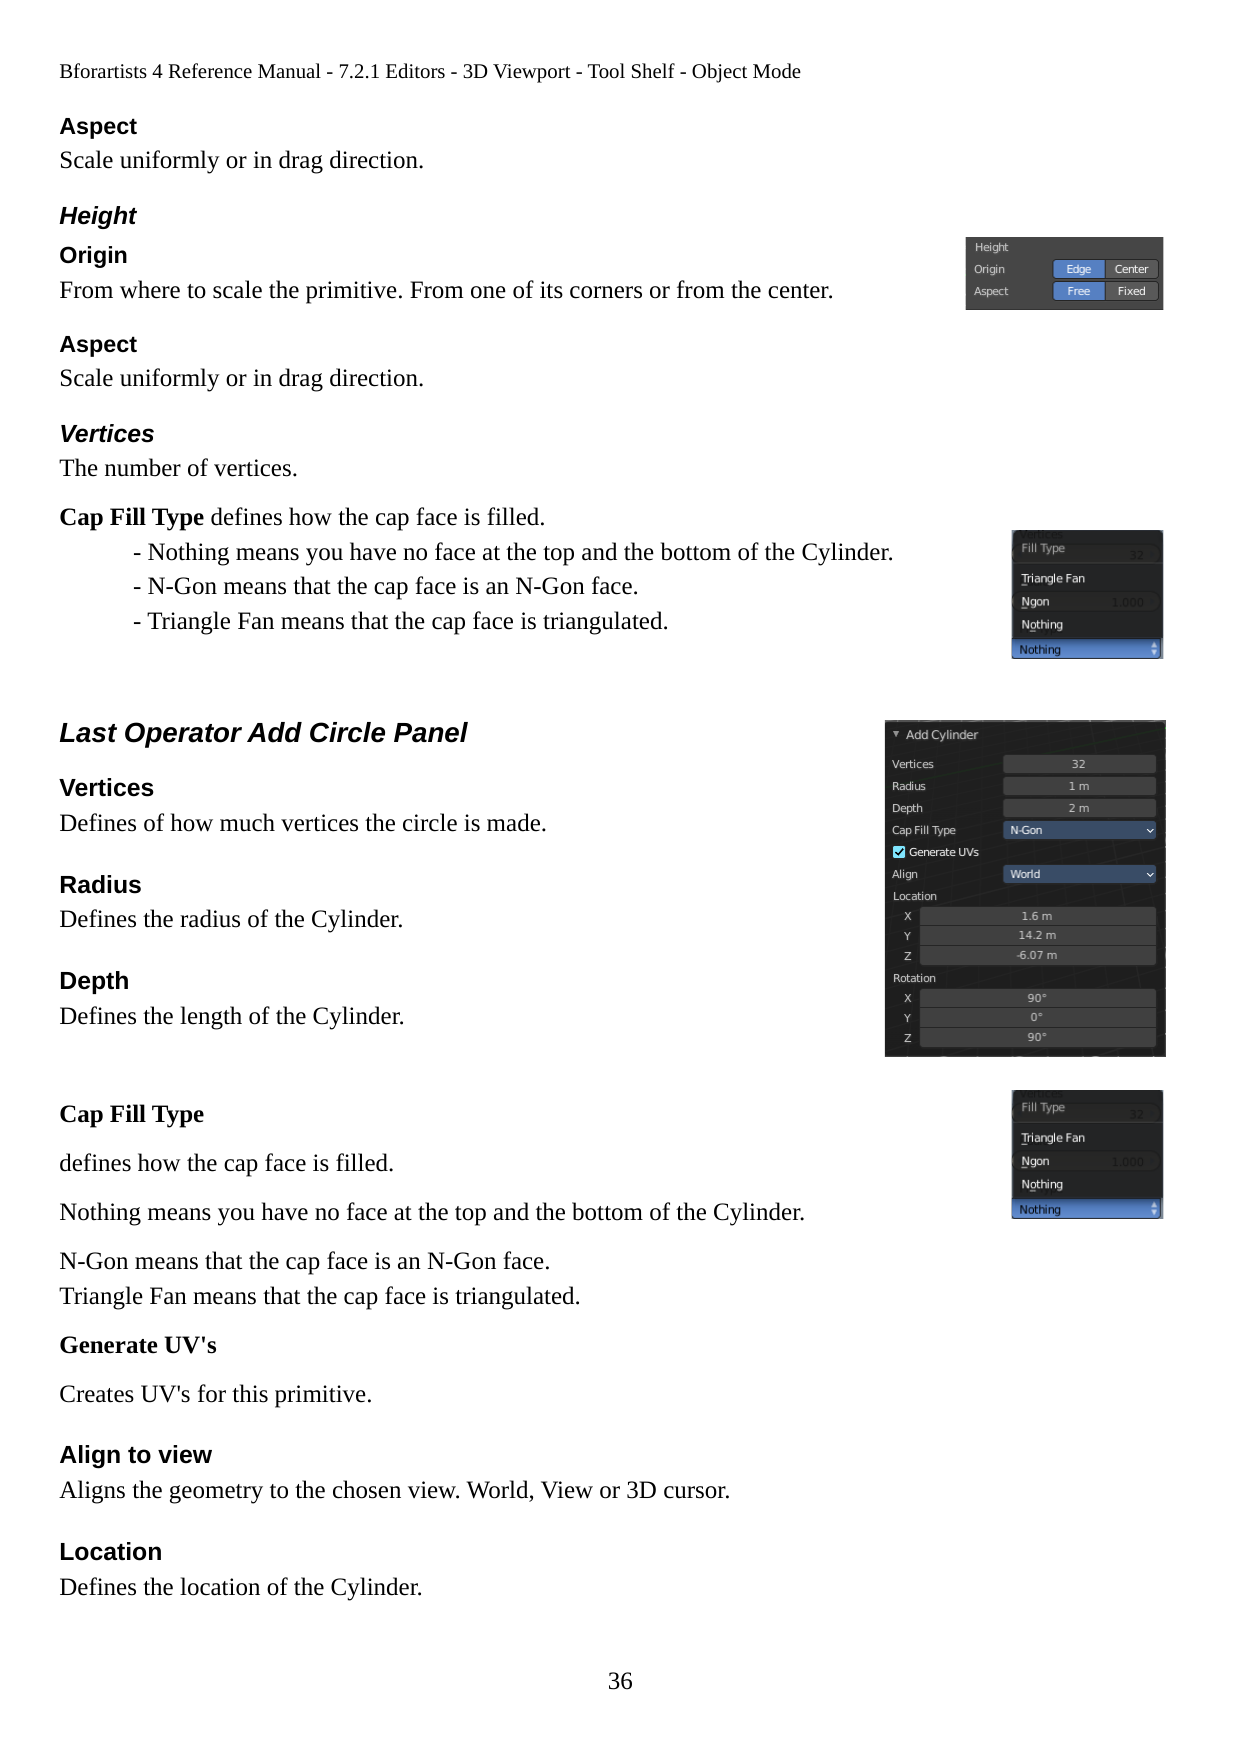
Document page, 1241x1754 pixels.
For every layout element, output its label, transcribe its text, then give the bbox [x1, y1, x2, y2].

subtitle [1166, 966, 1181, 995]
text Creates UV's for this primitive. [59, 1379, 1181, 1408]
text [1164, 1099, 1181, 1128]
text Scale uniformly or in drag direction. [59, 363, 1181, 392]
text From where to scale the primitive. From one of its corners or from the center. [59, 275, 965, 304]
subtitle Height [59, 201, 1181, 229]
subtitle Aspect [59, 113, 1181, 139]
text defines how the cap face is filled. [59, 1148, 1011, 1177]
subtitle Last Operator Add Circle Panel [59, 717, 1181, 748]
text Defines the length of the Cylinder. [59, 1001, 884, 1030]
subtitle Vertices [59, 419, 1181, 447]
text Defines the radius of the Cylinder. [59, 904, 884, 933]
subtitle [1166, 870, 1181, 898]
text Defines of how much vertices the circle is made. [59, 808, 884, 837]
text Nothing means you have no face at the top and the bottom of the Cylinder. [59, 1197, 1181, 1226]
subtitle Location [59, 1537, 1181, 1565]
subtitle Depth [59, 966, 884, 995]
text Cap Fill Type defines how the cap face is filled. - Nothing means you have no face at the top and the bottom of the Cylinder. - N-Gon means that the cap face is an N-Gon face. - Triangle Fan means that the cap face is triangulated. [59, 502, 1181, 635]
subtitle Vertices [59, 773, 884, 802]
subtitle Aspect [59, 330, 1181, 357]
text Defines the location of the Cylinder. [59, 1572, 1181, 1600]
picture [1011, 530, 1164, 659]
picture [1011, 1090, 1164, 1219]
text The number of vertices. [59, 453, 1181, 482]
text Aligns the geometry to the chosen view. World, View or 3D cursor. [59, 1475, 1181, 1504]
text Cap Fill Type [59, 1099, 1011, 1128]
picture [884, 720, 1166, 1057]
text Scale uniformly or in drag direction. [59, 146, 1181, 174]
subtitle Radius [59, 870, 884, 898]
subtitle Align to view [59, 1440, 1181, 1469]
subtitle Origin [59, 242, 965, 269]
text Generate UV's [59, 1330, 1181, 1358]
text N-Gon means that the cap face is an N-Gon face. Triangle Fan means that the cap face is triangulated. [59, 1246, 1181, 1309]
subtitle [1166, 773, 1181, 802]
subtitle [1164, 242, 1181, 269]
picture [965, 237, 1164, 310]
